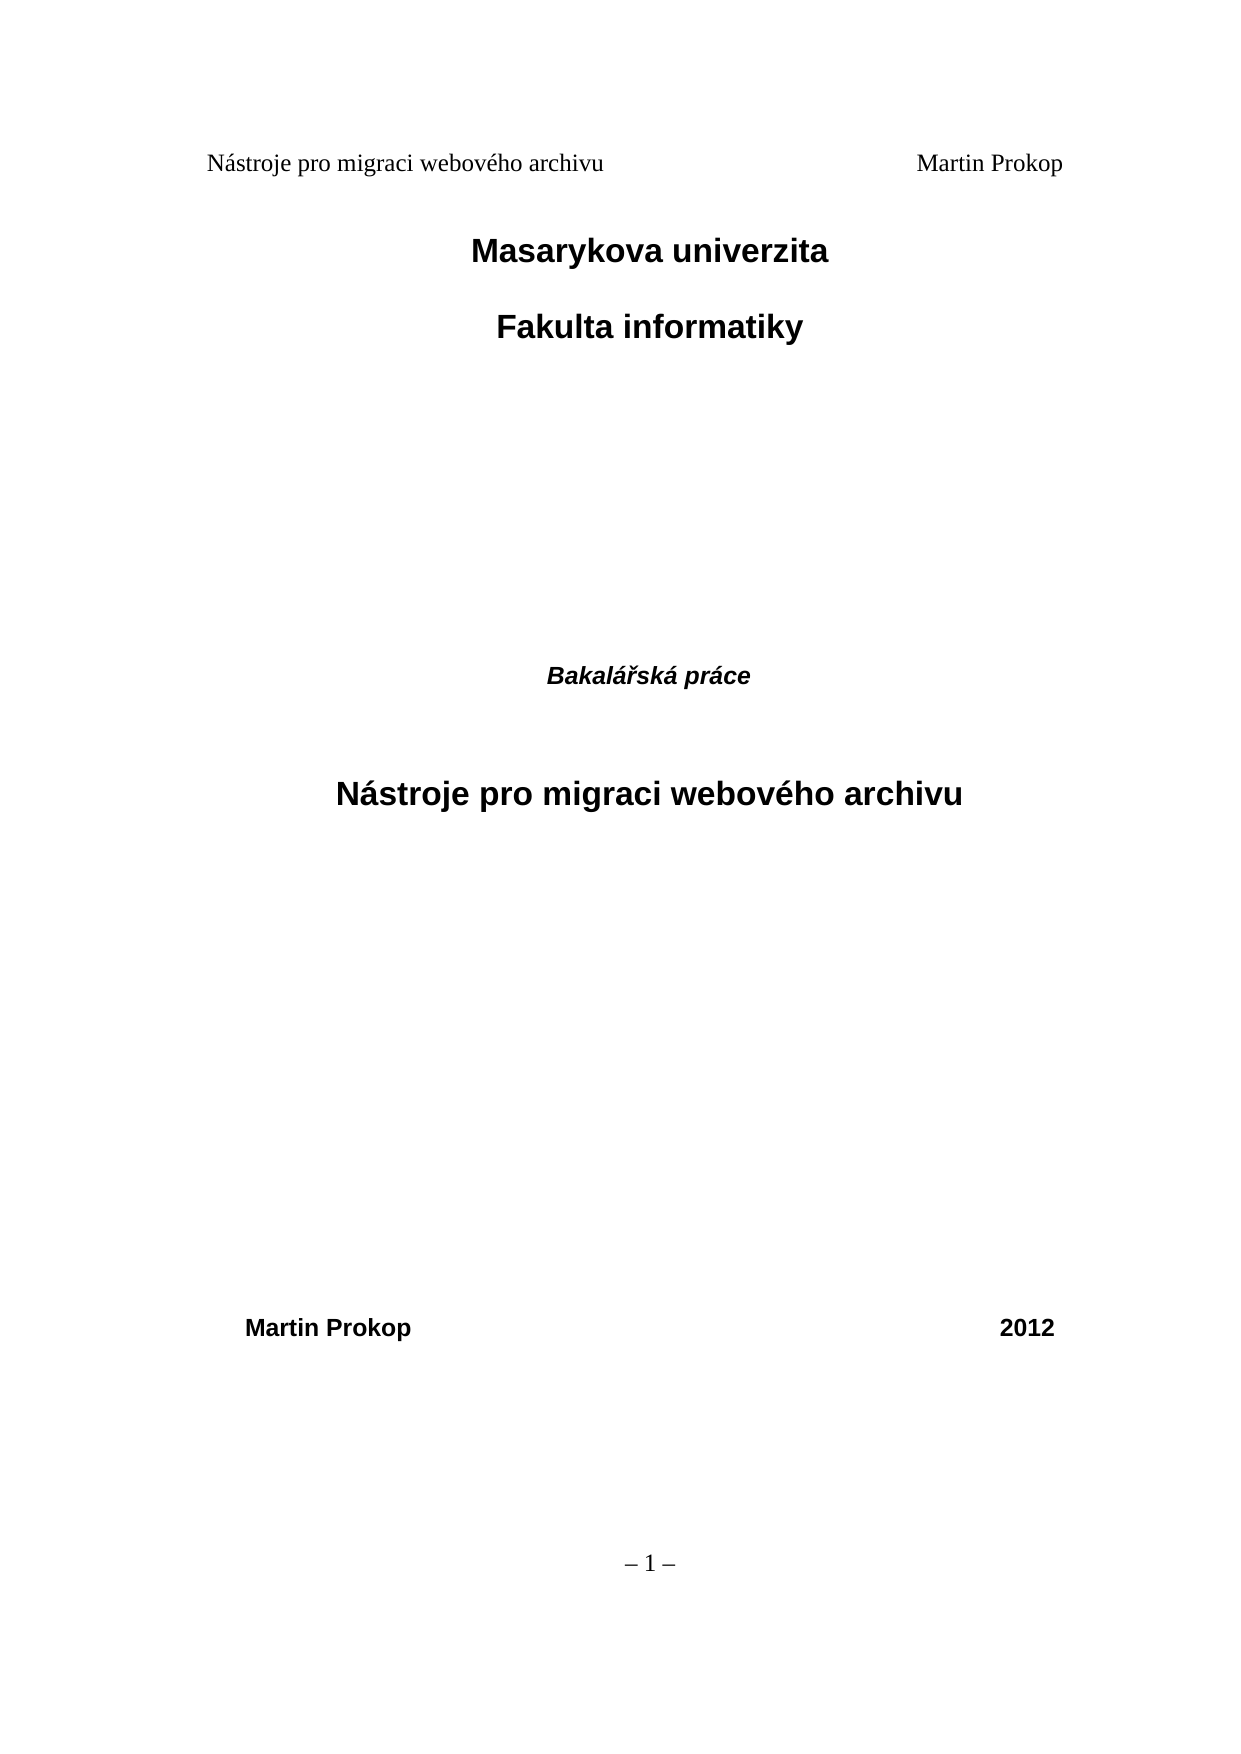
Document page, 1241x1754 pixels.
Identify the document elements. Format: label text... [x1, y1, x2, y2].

subtitle Martin Prokop 2012 [207, 1313, 1093, 1342]
subtitle Bakalářská práce [207, 661, 1093, 690]
subtitle Nástroje pro migraci webového archivu [207, 774, 1093, 812]
subtitle Fakulta informatiky [207, 307, 1093, 346]
subtitle Masarykova univerzita [207, 231, 1093, 269]
